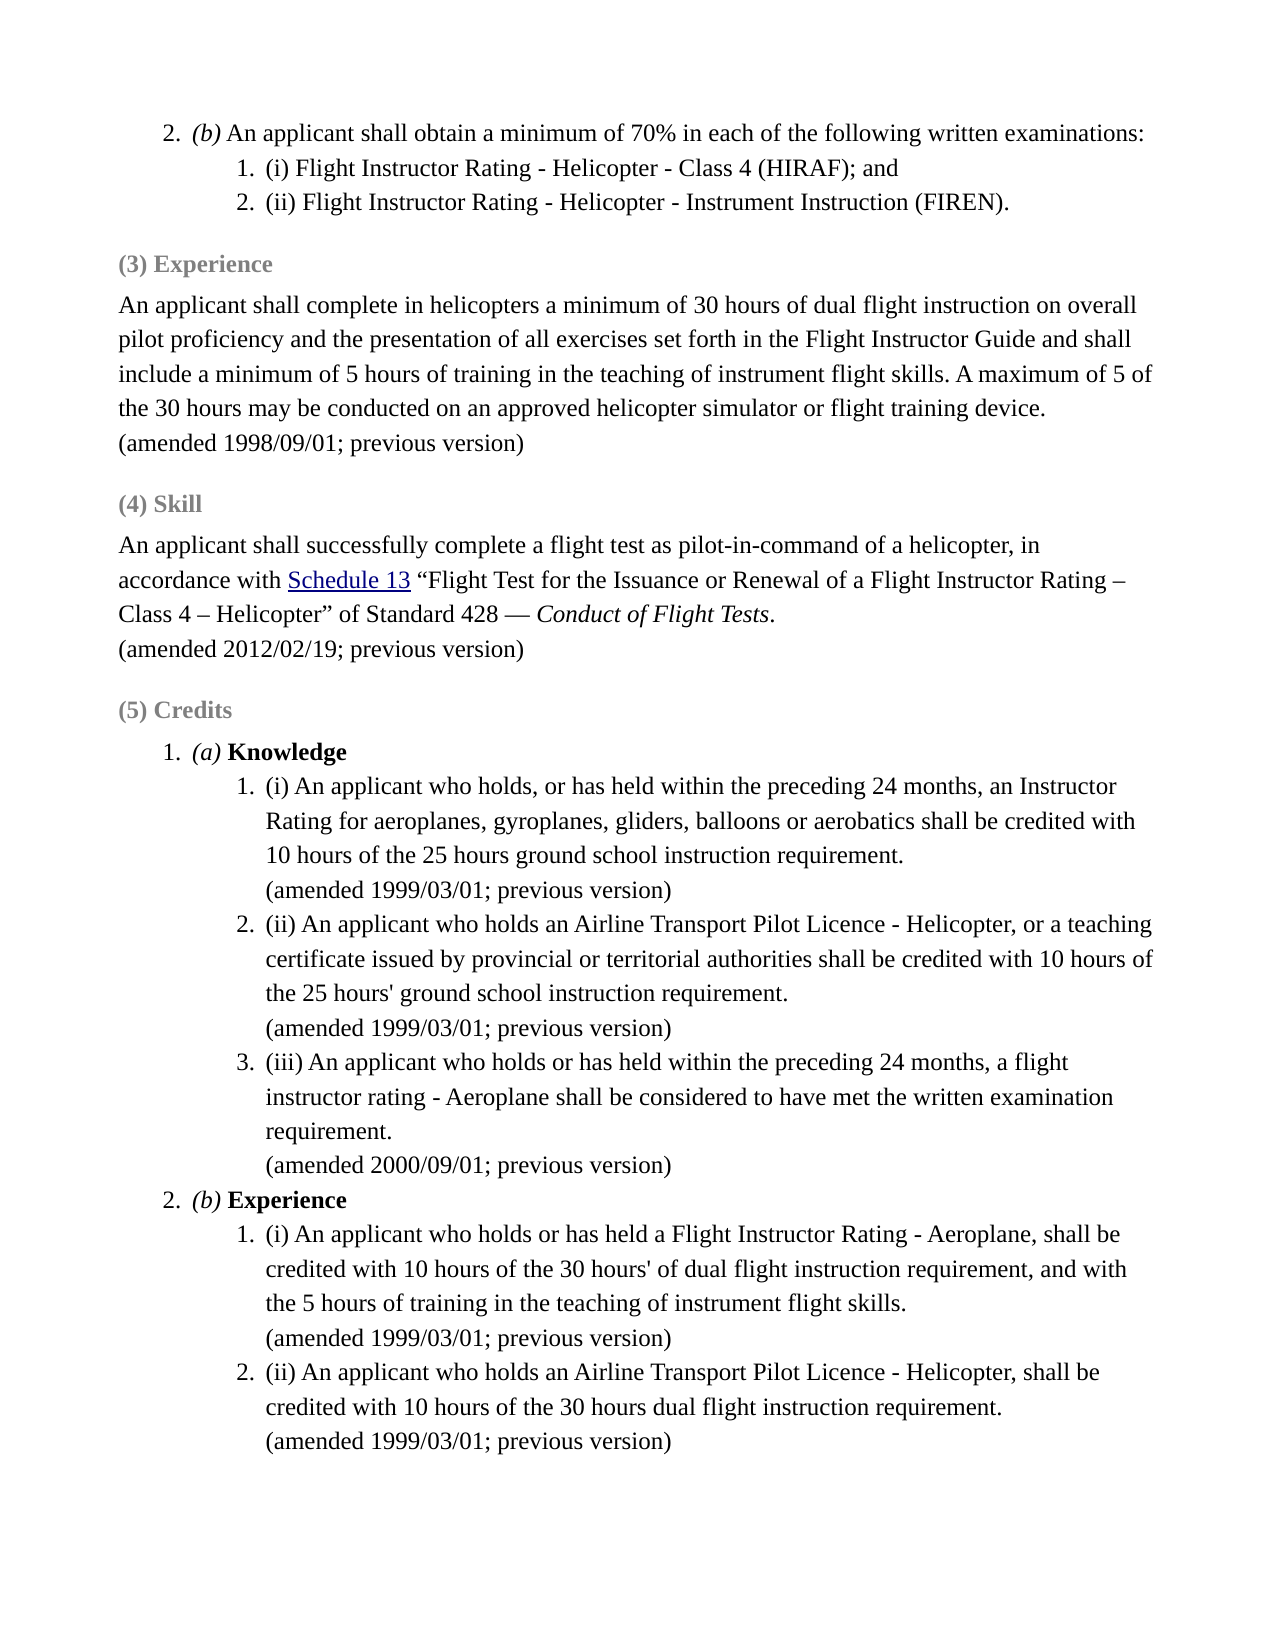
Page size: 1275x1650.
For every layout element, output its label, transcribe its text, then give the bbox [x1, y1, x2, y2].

list (ii) An applicant who holds an Airline Transport Pilot Licence - Helicopter, shall be credited with 10 hours of the 30 hours dual flight instruction requirement. (amended 1999/03/01; previous version) [236, 1357, 1157, 1455]
subtitle (5) Credits [118, 696, 1157, 724]
list (a) Knowledge [162, 737, 1157, 766]
subtitle (3) Experience [118, 249, 1157, 277]
list (i) An applicant who holds, or has held within the preceding 24 months, an Instructor Rating for aeroplanes, gyroplanes, gliders, balloons or aerobatics shall be credited with 10 hours of the 25 hours ground school instruction requirement. (amended 1999/03/01; previous version) [236, 771, 1157, 903]
list (iii) An applicant who holds or has held within the preceding 24 months, a flight instructor rating - Aeroplane shall be considered to have met the written examination requirement. (amended 2000/09/01; previous version) [236, 1047, 1157, 1179]
text An applicant shall complete in helicopters a minimum of 30 hours of dual flight instruction on overall pilot proficiency and the presentation of all exercises set forth in the Flight Instructor Guide and shall include a minimum of 5 hours of training in the teaching of instrument flight skills. A maximum of 5 of the 30 hours may be conducted on an approved helicopter simulator or flight training device. (amended 1998/09/01; previous version) [118, 290, 1157, 457]
list (i) An applicant who holds or has held a Flight Instructor Rating - Aeroplane, shall be credited with 10 hours of the 30 hours' of dual flight instruction requirement, and with the 5 hours of training in the teaching of instrument flight skills. (amended 1999/03/01; previous version) [236, 1219, 1157, 1352]
list (b) Experience [162, 1185, 1157, 1214]
subtitle (4) Skill [118, 489, 1157, 518]
list (ii) Flight Instructor Rating - Helicopter - Instrument Instruction (FIREN). [236, 187, 1157, 216]
list (i) Flight Instructor Rating - Helicopter - Class 4 (HIRAF); and [236, 153, 1157, 181]
list (b) An applicant shall obtain a minimum of 70% in each of the following written examinations: [162, 118, 1157, 147]
list (ii) An applicant who holds an Airline Transport Pilot Licence - Helicopter, or a teaching certificate issued by provincial or territorial authorities shall be credited with 10 hours of the 25 hours' ground school instruction requirement. (amended 1999/03/01; previous version) [236, 909, 1157, 1041]
text An applicant shall successfully complete a flight test as pilot-in-command of a helicopter, in accordance with Schedule 13 “Flight Test for the Issuance or Renewal of a Flight Instructor Rating – Class 4 – Helicopter” of Standard 428 — Conduct of Flight Tests. (amended 2012/02/19; previous version) [118, 531, 1157, 663]
